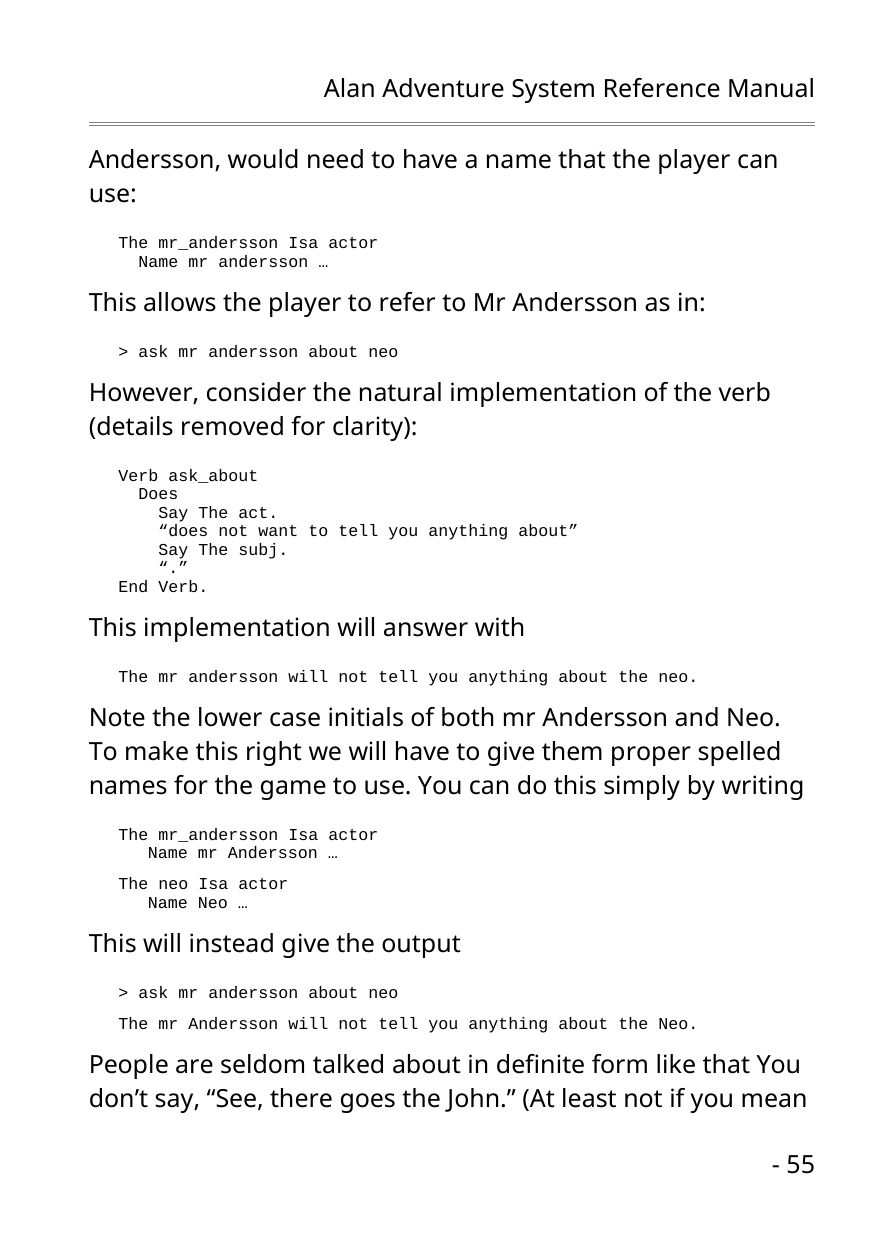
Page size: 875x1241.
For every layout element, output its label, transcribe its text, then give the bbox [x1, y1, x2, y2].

text However, consider the natural implementation of the verb (details removed for clarity): [88, 374, 815, 442]
text > ask mr andersson about neo [118, 343, 815, 362]
text This will instead give the output [88, 926, 815, 960]
text Andersson, would need to have a name that the player can use: [88, 142, 815, 210]
text This implementation will answer with [88, 610, 815, 644]
text The mr Andersson will not tell you anything about the Neo. [118, 1016, 815, 1034]
text The mr_andersson Isa actor Name mr andersson … [118, 235, 815, 272]
text The mr_andersson Isa actor Name mr Andersson … [118, 827, 815, 864]
text People are seldom talked about in definite form like that You don’t say, “See, there goes the John.” (At least not if you mean [88, 1047, 815, 1115]
text The neo Isa actor Name Neo … [118, 876, 815, 913]
text > ask mr andersson about neo [118, 985, 815, 1003]
text Note the lower case initials of both mr Andersson and Neo. To make this right we will have to give them proper spelled names for the game to use. You can do this simply by writing [88, 700, 815, 802]
text This allows the player to refer to Mr Andersson as in: [88, 284, 815, 318]
text Verb ask_about Does Say The act. “does not want to tell you anything about” Say The subj. “.” End Verb. [118, 467, 815, 597]
text The mr andersson will not tell you anything about the neo. [118, 669, 815, 687]
